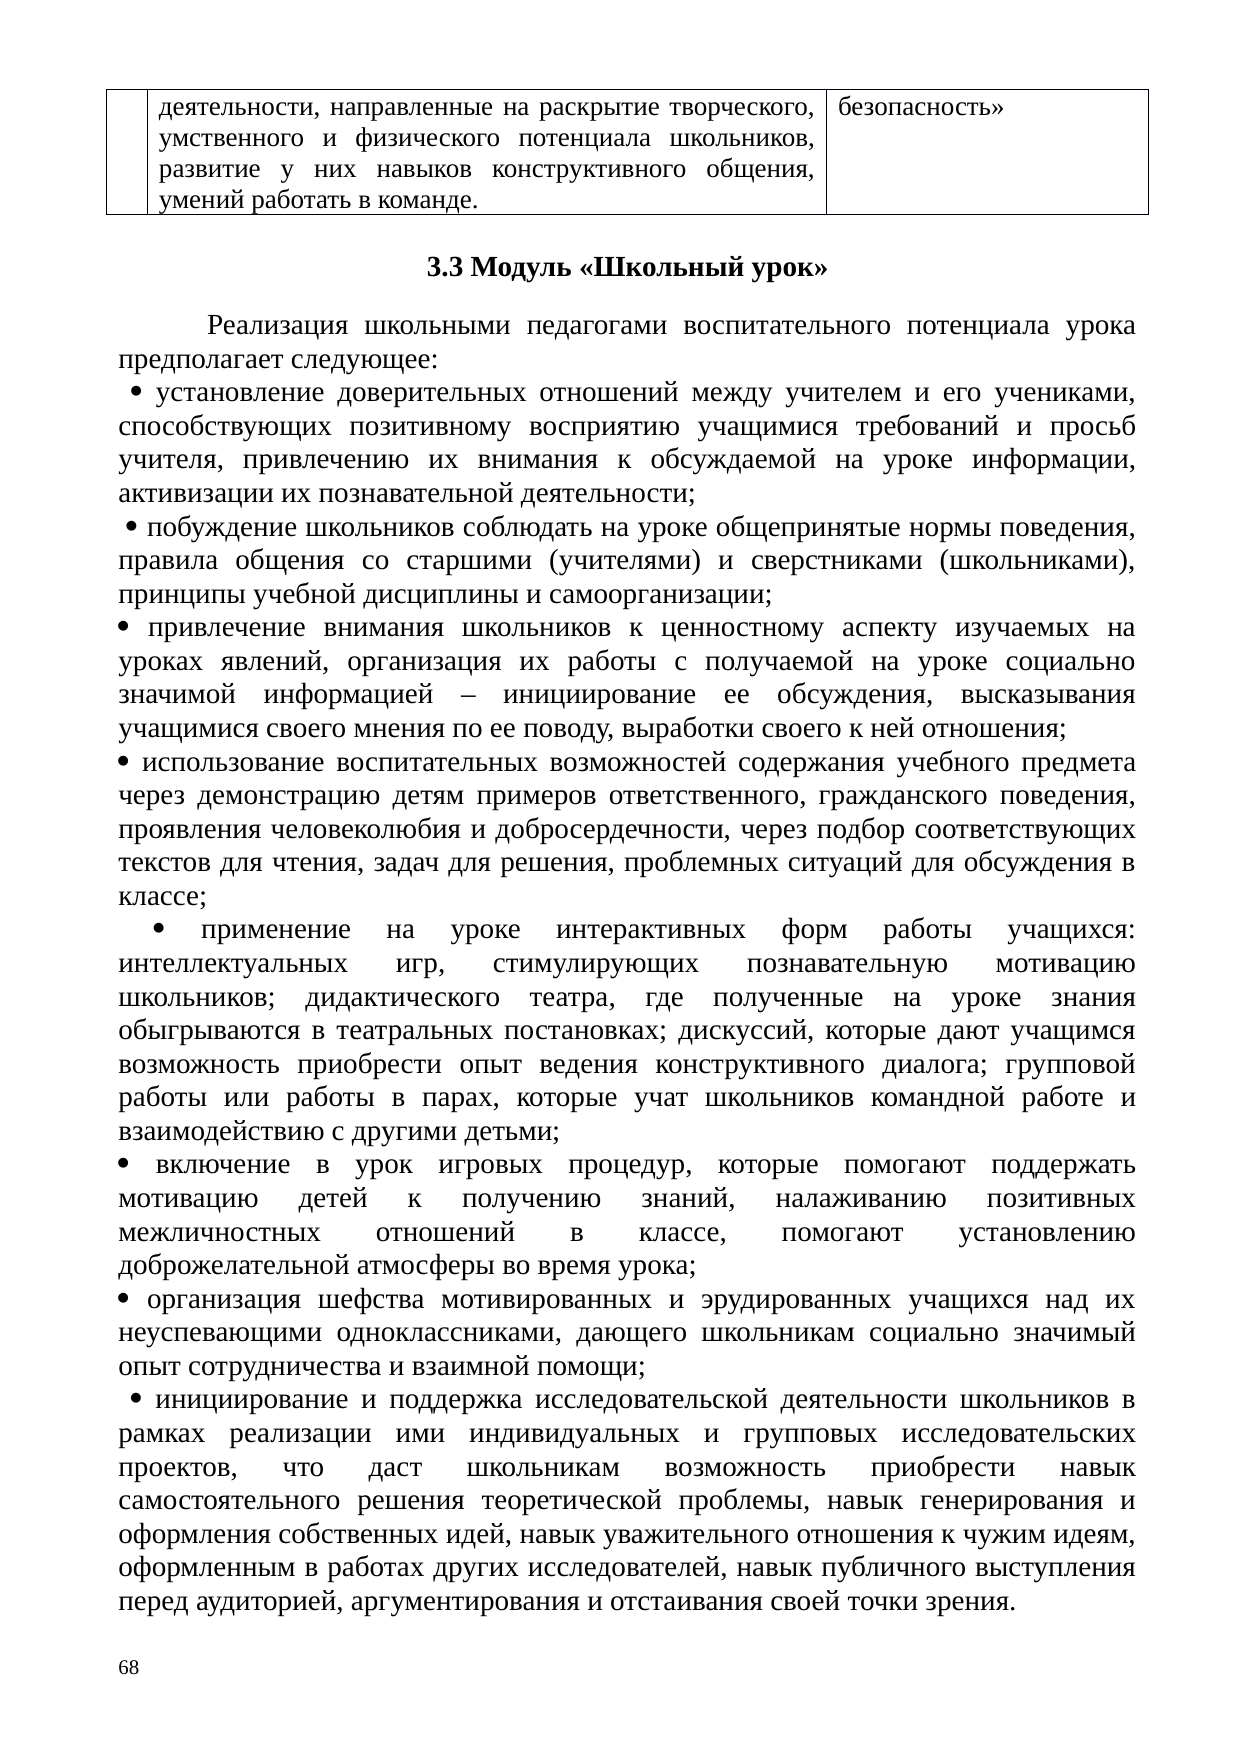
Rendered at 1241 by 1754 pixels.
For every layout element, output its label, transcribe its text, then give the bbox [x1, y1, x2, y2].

text  привлечение внимания школьников к ценностному аспекту изучаемых на уроках явлений, организация их работы с получаемой на уроке социально значимой информацией – инициирование ее обсуждения, высказывания учащимися своего мнения по ее поводу, выработки своего к ней отношения; [118, 609, 1137, 744]
text  включение в урок игровых процедур, которые помогают поддержать мотивацию детей к получению знаний, налаживанию позитивных межличностных отношений в классе, помогают установлению доброжелательной атмосферы во время урока; [118, 1146, 1137, 1281]
text 3.3 Модуль «Школьный урок» [118, 249, 1137, 282]
text  применение на уроке интерактивных форм работы учащихся: интеллектуальных игр, стимулирующих познавательную мотивацию школьников; дидактического театра, где полученные на уроке знания обыгрываются в театральных постановках; дискуссий, которые дают учащимся возможность приобрести опыт ведения конструктивного диалога; групповой работы или работы в парах, которые учат школьников командной работе и взаимодействию с другими детьми; [118, 912, 1137, 1146]
table_cell деятельности, направленные на раскрытие творческого, умственного и физического потенциала школьников, развитие у них навыков конструктивного общения, умений работать в команде. [148, 90, 826, 214]
table_cell безопасность» [827, 90, 1148, 214]
text  использование воспитательных возможностей содержания учебного предмета через демонстрацию детям примеров ответственного, гражданского поведения, проявления человеколюбия и добросердечности, через подбор соответствующих текстов для чтения, задач для решения, проблемных ситуаций для обсуждения в классе; [118, 744, 1137, 912]
text  побуждение школьников соблюдать на уроке общепринятые нормы поведения, правила общения со старшими (учителями) и сверстниками (школьниками), принципы учебной дисциплины и самоорганизации; [118, 509, 1137, 609]
text Реализация школьными педагогами воспитательного потенциала урока предполагает следующее: [118, 307, 1137, 374]
table_cell [107, 90, 147, 214]
text  организация шефства мотивированных и эрудированных учащихся над их неуспевающими одноклассниками, дающего школьникам социально значимый опыт сотрудничества и взаимной помощи; [118, 1281, 1137, 1381]
text  инициирование и поддержка исследовательской деятельности школьников в рамках реализации ими индивидуальных и групповых исследовательских проектов, что даст школьникам возможность приобрести навык самостоятельного решения теоретической проблемы, навык генерирования и оформления собственных идей, навык уважительного отношения к чужим идеям, оформленным в работах других исследователей, навык публичного выступления перед аудиторией, аргументирования и отстаивания своей точки зрения. [118, 1381, 1137, 1616]
text  установление доверительных отношений между учителем и его учениками, способствующих позитивному восприятию учащимися требований и просьб учителя, привлечению их внимания к обсуждаемой на уроке информации, активизации их познавательной деятельности; [118, 374, 1137, 509]
